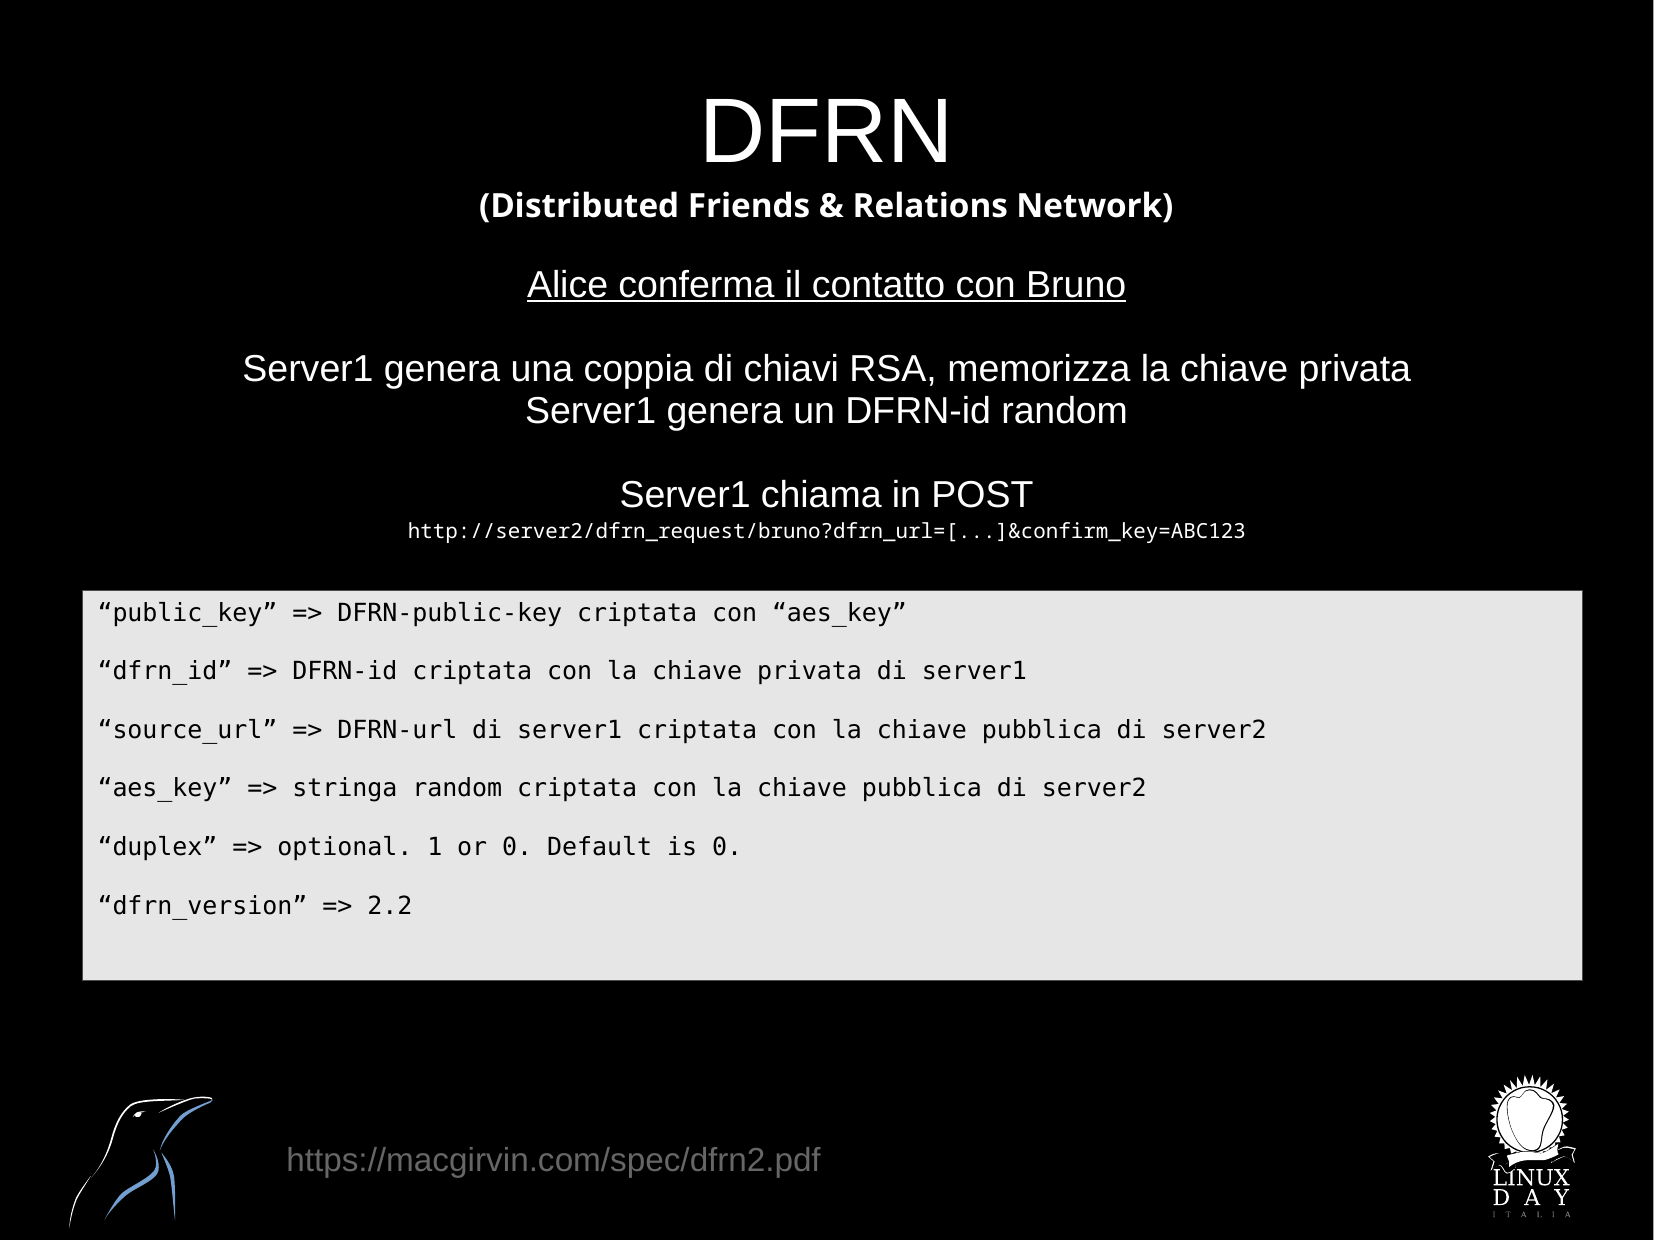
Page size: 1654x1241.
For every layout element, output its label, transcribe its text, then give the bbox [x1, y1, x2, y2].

text_box Alice conferma il contatto con Bruno Server1 genera una coppia di chiavi RSA, memorizza la chiave privata Server1 genera un DFRN-id random Server1 chiama in POST http://server2/dfrn_request/bruno?dfrn_url=[...]&confirm_key=ABC123 [0, 256, 1654, 546]
text_box https://macgirvin.com/spec/dfrn2.pdf [271, 1133, 1441, 1186]
text_box “public_key” => DFRN-public-key criptata con “aes_key” “dfrn_id” => DFRN-id criptata con la chiave privata di server1 “source_url” => DFRN-url di server1 criptata con la chiave pubblica di server2 “aes_key” => stringa random criptata con la chiave pubblica di server2 “duplex” => optional. 1 or 0. Default is 0. “dfrn_version” => 2.2 [82, 590, 1583, 981]
title DFRN (Distributed Friends & Relations Network) [82, 49, 1571, 256]
